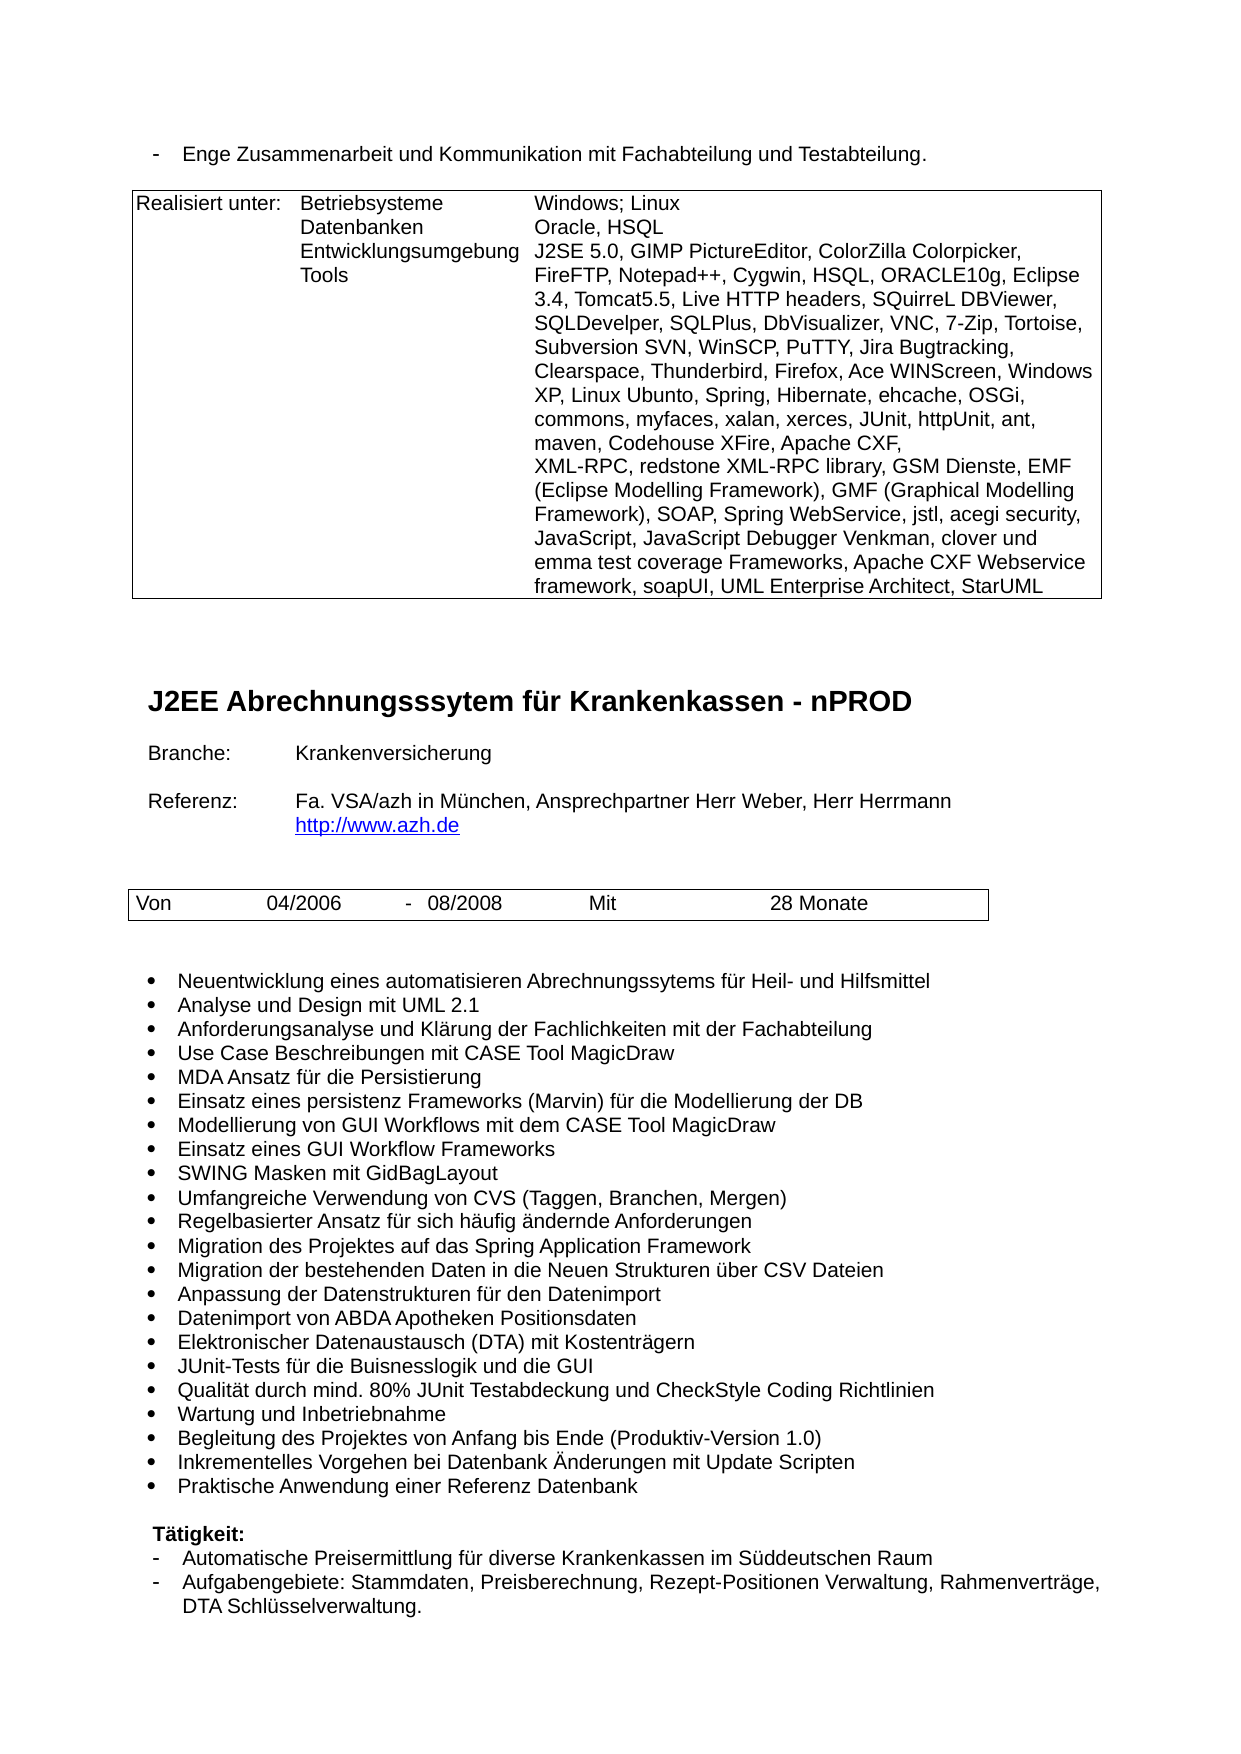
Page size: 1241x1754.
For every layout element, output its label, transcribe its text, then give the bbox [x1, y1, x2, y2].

table_header Von [129, 890, 259, 920]
list Neuentwicklung eines automatisieren Abrechnungssytems für Heil- und Hilfsmittel [148, 969, 1110, 993]
table_cell Entwicklungsumgebung Tools [297, 239, 531, 598]
list JUnit-Tests für die Buisnesslogik und die GUI [148, 1354, 1110, 1378]
list Einsatz eines GUI Workflow Frameworks [148, 1137, 1110, 1161]
table_header Mit [581, 890, 762, 920]
list MDA Ansatz für die Persistierung [148, 1065, 1110, 1089]
list Wartung und Inbetriebnahme [148, 1402, 1110, 1426]
table_cell [133, 239, 297, 598]
table_header Realisiert unter: [133, 191, 297, 239]
list Umfangreiche Verwendung von CVS (Taggen, Branchen, Mergen) [148, 1185, 1110, 1209]
list Inkrementelles Vorgehen bei Datenbank Änderungen mit Update Scripten [148, 1450, 1110, 1474]
list Qualität durch mind. 80% JUnit Testabdeckung und CheckStyle Coding Richtlinien [148, 1378, 1110, 1402]
list Migration des Projektes auf das Spring Application Framework [148, 1233, 1110, 1257]
list Praktische Anwendung einer Referenz Datenbank [148, 1474, 1110, 1498]
list Migration der bestehenden Daten in die Neuen Strukturen über CSV Dateien [148, 1257, 1110, 1282]
text Referenz: Fa. VSA/azh in München, Ansprechpartner Herr Weber, Herr Herrmann [148, 789, 1110, 813]
table_cell J2SE 5.0, GIMP PictureEditor, ColorZilla Colorpicker, FireFTP, Notepad++, Cygwin, HSQL, ORACLE10g, Eclipse 3.4, Tomcat5.5, Live HTTP headers, SQuirreL DBViewer, SQLDevelper, SQLPlus, DbVisualizer, VNC, 7-Zip, Tortoise, Subversion SVN, WinSCP, PuTTY, Jira Bugtracking, Clearspace, Thunderbird, Firefox, Ace WINScreen, Windows XP, Linux Ubunto, Spring, Hibernate, ehcache, OSGi, commons, myfaces, xalan, xerces, JUnit, httpUnit, ant, maven, Codehouse XFire, Apache CXF, XML-RPC, redstone XML-RPC library, GSM Dienste, EMF (Eclipse Modelling Framework), GMF (Graphical Modelling Framework), SOAP, Spring WebService, jstl, acegi security, JavaScript, JavaScript Debugger Venkman, clover und emma test coverage Frameworks, Apache CXF Webservice framework, soapUI, UML Enterprise Architect, StarUML [531, 239, 1101, 598]
table_header Windows; Linux Oracle, HSQL [531, 191, 1101, 239]
list Begleitung des Projektes von Anfang bis Ende (Produktiv-Version 1.0) [148, 1426, 1110, 1450]
text Tätigkeit: [152, 1522, 1110, 1546]
text Branche: Krankenversicherung [148, 741, 1110, 765]
list Analyse und Design mit UML 2.1 [148, 993, 1110, 1017]
list Aufgabengebiete: Stammdaten, Preisberechnung, Rezept-Positionen Verwaltung, Rahmenverträge, DTA Schlüsselverwaltung. [152, 1570, 1110, 1618]
table_header 04/2006 [259, 890, 398, 920]
table_header Betriebsysteme Datenbanken [297, 191, 531, 239]
list Anforderungsanalyse und Klärung der Fachlichkeiten mit der Fachabteilung [148, 1017, 1110, 1041]
list Elektronischer Datenaustausch (DTA) mit Kostenträgern [148, 1330, 1110, 1354]
list Regelbasierter Ansatz für sich häufig ändernde Anforderungen [148, 1209, 1110, 1233]
list SWING Masken mit GidBagLayout [148, 1161, 1110, 1185]
table_header 08/2008 [420, 890, 581, 920]
text http://www.azh.de [221, 813, 1110, 865]
table_header 28 Monate [763, 890, 988, 920]
list Anpassung der Datenstrukturen für den Datenimport [148, 1282, 1110, 1306]
list Einsatz eines persistenz Frameworks (Marvin) für die Modellierung der DB [148, 1089, 1110, 1113]
list Automatische Preisermittlung für diverse Krankenkassen im Süddeutschen Raum [152, 1546, 1110, 1570]
subtitle J2EE Abrechnungsssytem für Krankenkassen - nPROD [148, 683, 1110, 717]
list Use Case Beschreibungen mit CASE Tool MagicDraw [148, 1041, 1110, 1065]
table_header - [398, 890, 420, 920]
list Enge Zusammenarbeit und Kommunikation mit Fachabteilung und Testabteilung. [152, 142, 1110, 166]
list Modellierung von GUI Workflows mit dem CASE Tool MagicDraw [148, 1113, 1110, 1137]
list Datenimport von ABDA Apotheken Positionsdaten [148, 1306, 1110, 1330]
